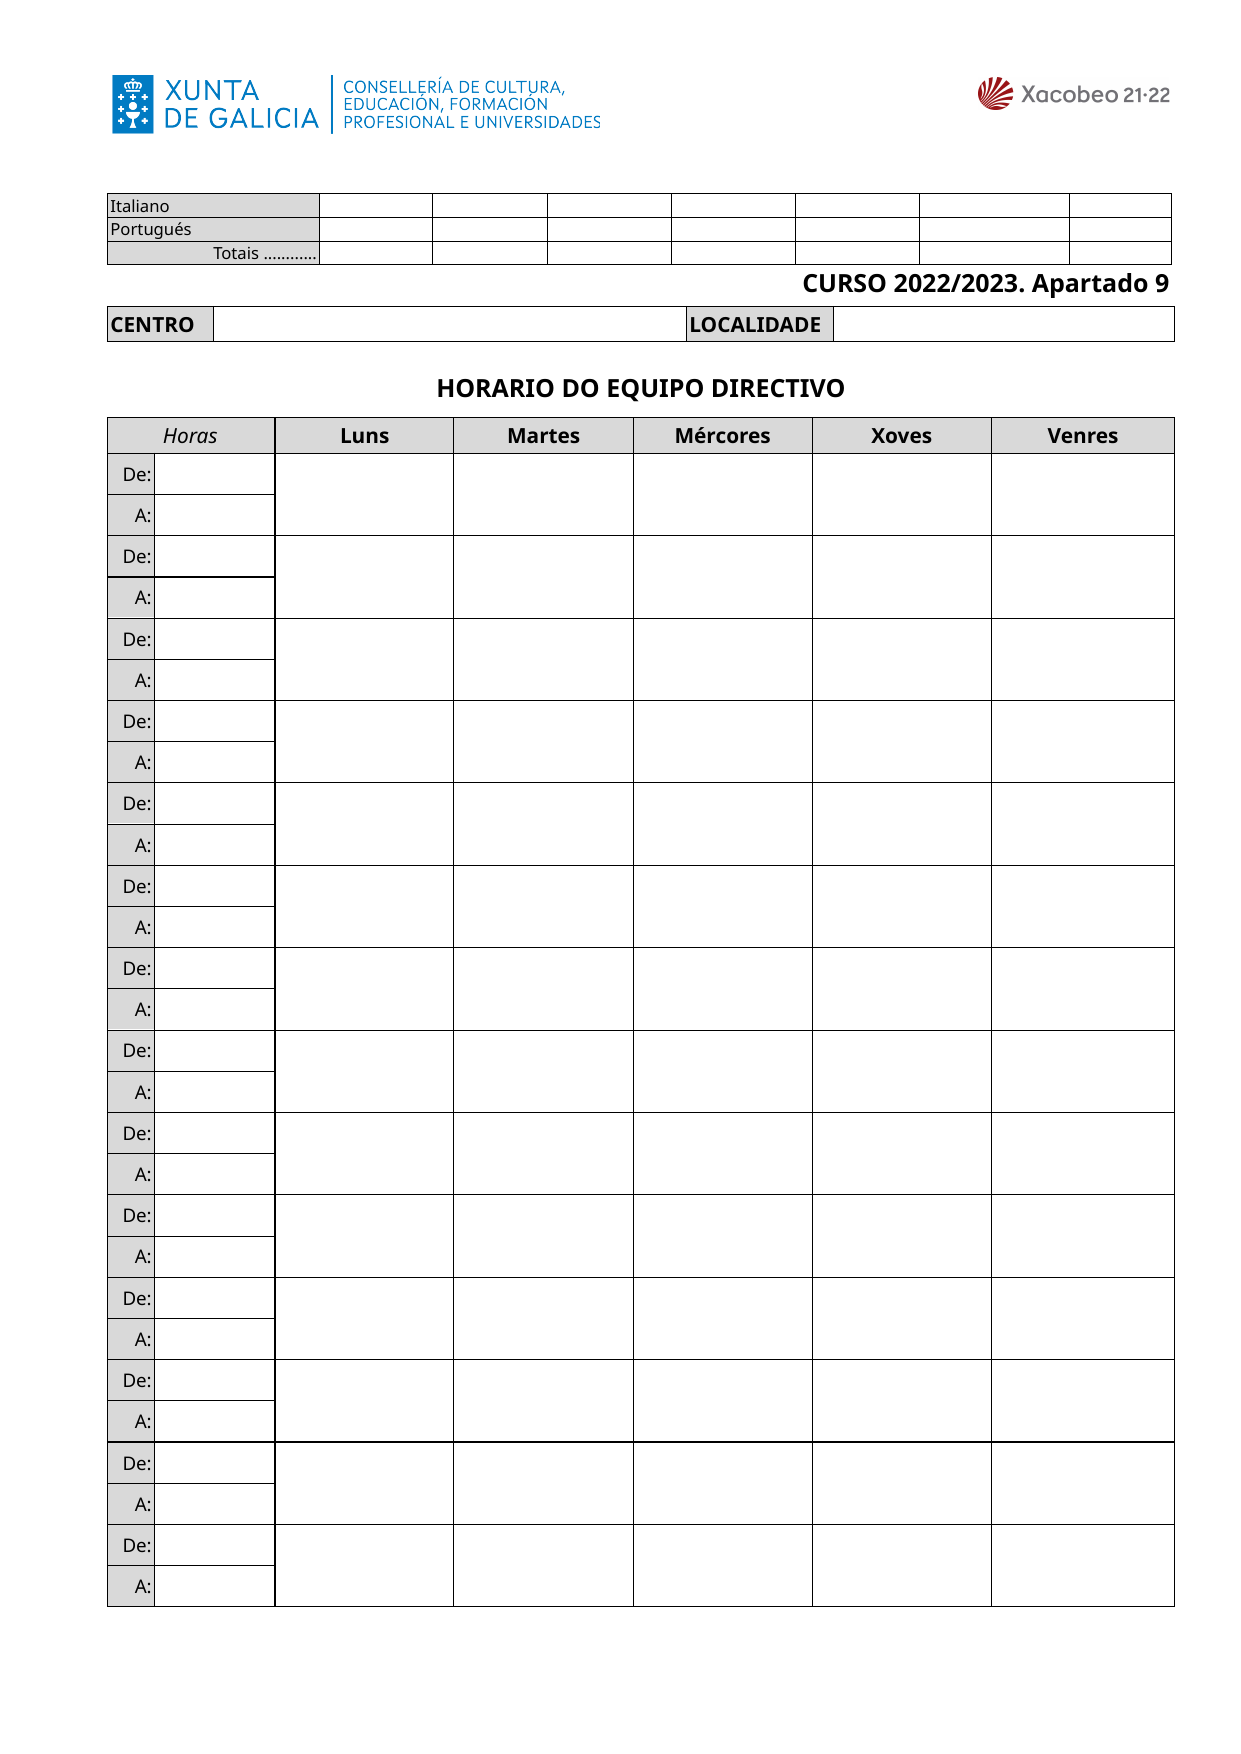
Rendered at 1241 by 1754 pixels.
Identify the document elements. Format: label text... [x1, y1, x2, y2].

table_cell [992, 619, 1174, 700]
table_cell De: [108, 1443, 154, 1483]
table_cell [454, 454, 633, 535]
table_cell [634, 1195, 812, 1277]
table_cell [276, 1113, 453, 1194]
table_cell [155, 454, 274, 494]
table_cell [672, 218, 795, 241]
table_cell [276, 1525, 453, 1606]
table_header Horas [108, 418, 274, 453]
table_cell [548, 218, 671, 241]
table_cell [155, 948, 274, 988]
table_cell A: [108, 1154, 154, 1194]
table_cell [155, 1443, 274, 1483]
table_cell [634, 536, 812, 617]
table_header [214, 307, 686, 341]
table_cell [813, 1278, 991, 1359]
table_cell De: [108, 1525, 154, 1565]
table_cell A: [108, 660, 154, 700]
table_cell [155, 619, 274, 659]
table_cell [634, 1443, 812, 1524]
table_cell [992, 1278, 1174, 1359]
table_cell A: [108, 907, 154, 947]
table_cell [813, 1360, 991, 1441]
text HORARIO DO EQUIPO DIRECTIVO [112, 371, 1169, 405]
table_cell De: [108, 1195, 154, 1236]
table_cell De: [108, 783, 154, 823]
table_header [834, 307, 1174, 341]
table_cell A: [108, 1401, 154, 1441]
table_cell [454, 1525, 633, 1606]
table_cell [634, 701, 812, 782]
table_cell [634, 948, 812, 1029]
table_cell [433, 242, 547, 264]
table_cell [992, 866, 1174, 947]
text CURSO 2022/2023. Apartado 9 [112, 265, 1169, 299]
table_cell De: [108, 536, 154, 576]
table_cell [672, 242, 795, 264]
table_cell [920, 194, 1069, 217]
table_cell [155, 866, 274, 906]
table_cell [813, 536, 991, 617]
table_cell [796, 194, 919, 217]
table_cell [813, 619, 991, 700]
table_cell A: [108, 1319, 154, 1359]
table_cell [634, 1113, 812, 1194]
table_cell [276, 1278, 453, 1359]
table_cell A: [108, 1484, 154, 1524]
table_cell [454, 536, 633, 617]
table_cell [813, 1195, 991, 1277]
table_cell [454, 1360, 633, 1441]
table_cell [813, 783, 991, 865]
table_cell [155, 660, 274, 700]
table_cell [155, 989, 274, 1029]
table_cell De: [108, 1031, 154, 1071]
table_cell De: [108, 1113, 154, 1153]
table_cell [813, 701, 991, 782]
table_cell [155, 1360, 274, 1400]
table_cell [155, 742, 274, 782]
table_cell [1070, 218, 1171, 241]
table_cell [992, 1360, 1174, 1441]
table_cell [276, 1443, 453, 1524]
table_header Xoves [813, 418, 991, 453]
table_cell [672, 194, 795, 217]
table_cell [634, 619, 812, 700]
table_cell [992, 783, 1174, 865]
table_cell [155, 1072, 274, 1112]
table_cell [992, 701, 1174, 782]
table_cell [155, 783, 274, 823]
table_cell [992, 536, 1174, 617]
table_cell [454, 1278, 633, 1359]
table_cell [992, 1195, 1174, 1277]
table_cell [155, 1401, 274, 1441]
table_cell A: [108, 1237, 154, 1277]
table_cell [992, 1443, 1174, 1524]
table_cell A: [108, 495, 154, 535]
table_cell [320, 194, 432, 217]
table_cell [155, 1484, 274, 1524]
table_cell De: [108, 619, 154, 659]
table_cell [813, 866, 991, 947]
table_cell De: [108, 1278, 154, 1318]
table_cell [992, 1031, 1174, 1112]
table_cell Portugués [108, 218, 319, 241]
table_cell [276, 619, 453, 700]
table_cell [920, 242, 1069, 264]
table_cell [155, 1525, 274, 1565]
table_cell A: [108, 578, 154, 617]
table_header Martes [454, 418, 633, 453]
table_cell [155, 1566, 274, 1606]
table_cell A: [108, 825, 154, 865]
table_cell [276, 948, 453, 1029]
table_cell [155, 1237, 274, 1277]
table_header Luns [276, 418, 453, 453]
table_cell [454, 1195, 633, 1277]
table_cell [813, 1443, 991, 1524]
table_cell De: [108, 1360, 154, 1400]
table_cell Totais ............ [108, 242, 319, 264]
table_cell [454, 948, 633, 1029]
table_cell [454, 701, 633, 782]
table_cell [276, 1360, 453, 1441]
table_cell [813, 948, 991, 1029]
table_cell [155, 1031, 274, 1071]
table_cell [1070, 242, 1171, 264]
table_cell [813, 1113, 991, 1194]
table_header Mércores [634, 418, 812, 453]
table_cell Italiano [108, 194, 319, 217]
table_cell [1070, 194, 1171, 217]
table_cell A: [108, 742, 154, 782]
table_cell [276, 701, 453, 782]
table_cell [276, 1031, 453, 1112]
table_cell [992, 1113, 1174, 1194]
table_cell De: [108, 701, 154, 741]
table_cell A: [108, 1072, 154, 1112]
table_cell [454, 1031, 633, 1112]
table_cell [155, 1278, 274, 1318]
table_cell [155, 1154, 274, 1194]
table_header CENTRO [108, 307, 213, 341]
table_cell [155, 825, 274, 865]
table_cell [433, 218, 547, 241]
table_cell [634, 454, 812, 535]
table_cell [155, 1195, 274, 1236]
table_cell [634, 1278, 812, 1359]
table_cell [813, 1031, 991, 1112]
table_cell [155, 1113, 274, 1153]
table_cell [454, 1443, 633, 1524]
table_cell [548, 194, 671, 217]
table_cell [454, 783, 633, 865]
table_cell [454, 866, 633, 947]
table_cell [276, 783, 453, 865]
table_cell [155, 701, 274, 741]
table_cell A: [108, 989, 154, 1029]
table_cell [992, 1525, 1174, 1606]
table_cell [813, 1525, 991, 1606]
table_cell [634, 866, 812, 947]
table_cell [155, 495, 274, 535]
table_cell [634, 1360, 812, 1441]
table_cell [634, 1031, 812, 1112]
table_cell De: [108, 948, 154, 988]
table_cell [813, 454, 991, 535]
table_cell [155, 536, 274, 576]
table_cell De: [108, 866, 154, 906]
table_cell [320, 218, 432, 241]
table_cell [155, 1319, 274, 1359]
table_header LOCALIDADE [687, 307, 833, 341]
table_cell [276, 1195, 453, 1277]
table_cell [992, 454, 1174, 535]
table_cell A: [108, 1566, 154, 1606]
table_cell [454, 1113, 633, 1194]
table_cell [548, 242, 671, 264]
table_cell [796, 242, 919, 264]
table_cell [276, 536, 453, 617]
table_cell [320, 242, 432, 264]
table_cell [634, 783, 812, 865]
table_cell [454, 619, 633, 700]
table_cell [155, 907, 274, 947]
table_cell [433, 194, 547, 217]
table_cell [634, 1525, 812, 1606]
table_cell [796, 218, 919, 241]
table_cell [920, 218, 1069, 241]
table_cell [155, 578, 274, 617]
table_cell [276, 866, 453, 947]
table_cell [276, 454, 453, 535]
table_header Venres [992, 418, 1174, 453]
table_cell [992, 948, 1174, 1029]
table_cell De: [108, 454, 154, 494]
